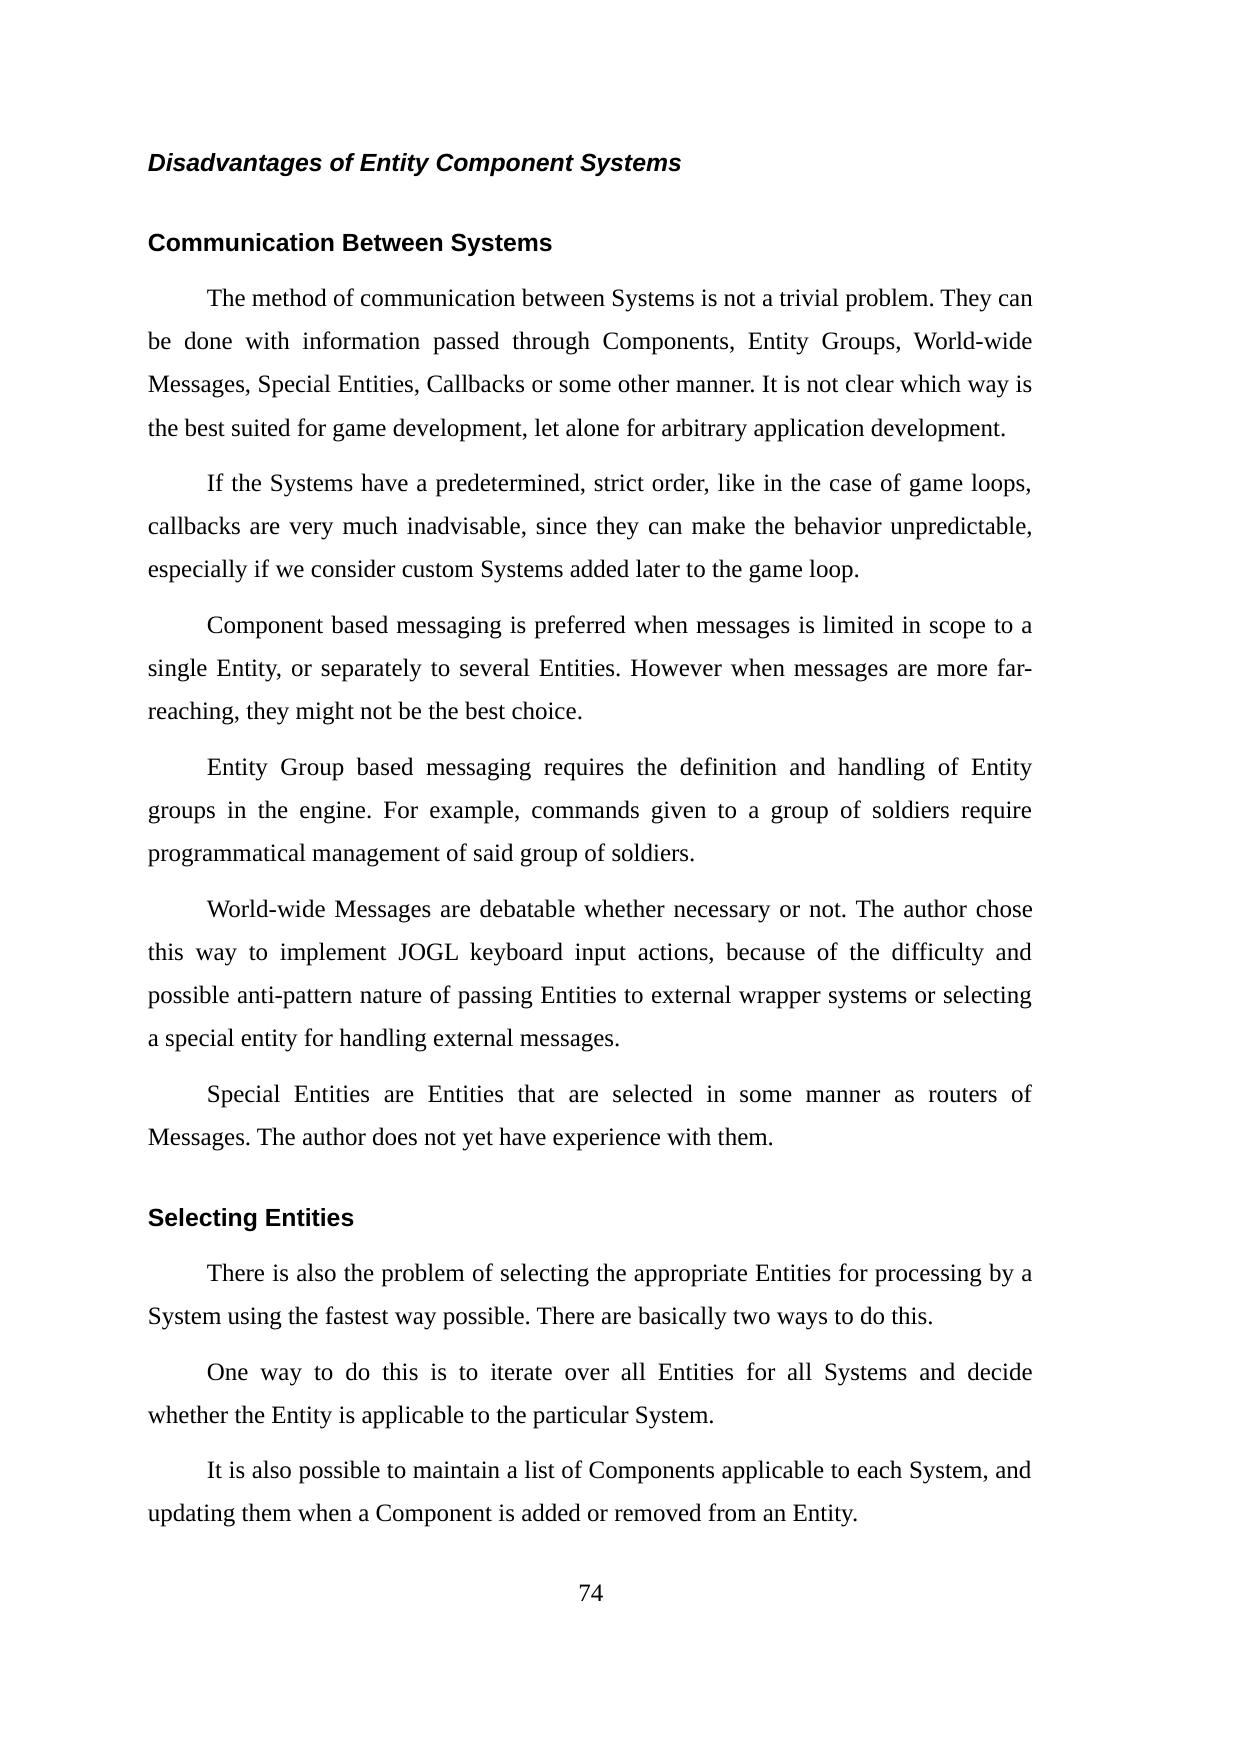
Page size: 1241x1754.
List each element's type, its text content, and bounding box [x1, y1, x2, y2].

subtitle Communication Between Systems [148, 228, 1033, 256]
text World-wide Messages are debatable whether necessary or not. The author chose this way to implement JOGL keyboard input actions, because of the difficulty and possible anti-pattern nature of passing Entities to external wrapper systems or selecting a special entity for handling external messages. [148, 894, 1033, 1052]
text It is also possible to maintain a list of Components applicable to each System, and updating them when a Component is added or removed from an Entity. [148, 1455, 1033, 1527]
text If the Systems have a predetermined, strict order, like in the case of game loops, callbacks are very much inadvisable, since they can make the behavior unpredictable, especially if we consider custom Systems added later to the game loop. [148, 468, 1033, 583]
text Special Entities are Entities that are selected in some manner as routers of Messages. The author does not yet have experience with them. [148, 1079, 1033, 1151]
text There is also the problem of selecting the appropriate Entities for processing by a System using the fastest way possible. There are basically two ways to do this. [148, 1258, 1033, 1330]
text Entity Group based messaging requires the definition and handling of Entity groups in the engine. For example, commands given to a group of soldiers require programmatical management of said group of soldiers. [148, 752, 1033, 867]
text The method of communication between Systems is not a trivial problem. They can be done with information passed through Components, Entity Groups, World-wide Messages, Special Entities, Callbacks or some other manner. It is not clear which way is the best suited for game development, let alone for arbitrary application development. [148, 283, 1033, 441]
text Component based messaging is preferred when messages is limited in scope to a single Entity, or separately to several Entities. However when messages are more far-reaching, they might not be the best choice. [148, 610, 1033, 725]
subtitle Disadvantages of Entity Component Systems [148, 148, 1033, 176]
subtitle Selecting Entities [148, 1203, 1033, 1231]
text One way to do this is to iterate over all Entities for all Systems and decide whether the Entity is applicable to the particular System. [148, 1357, 1033, 1428]
